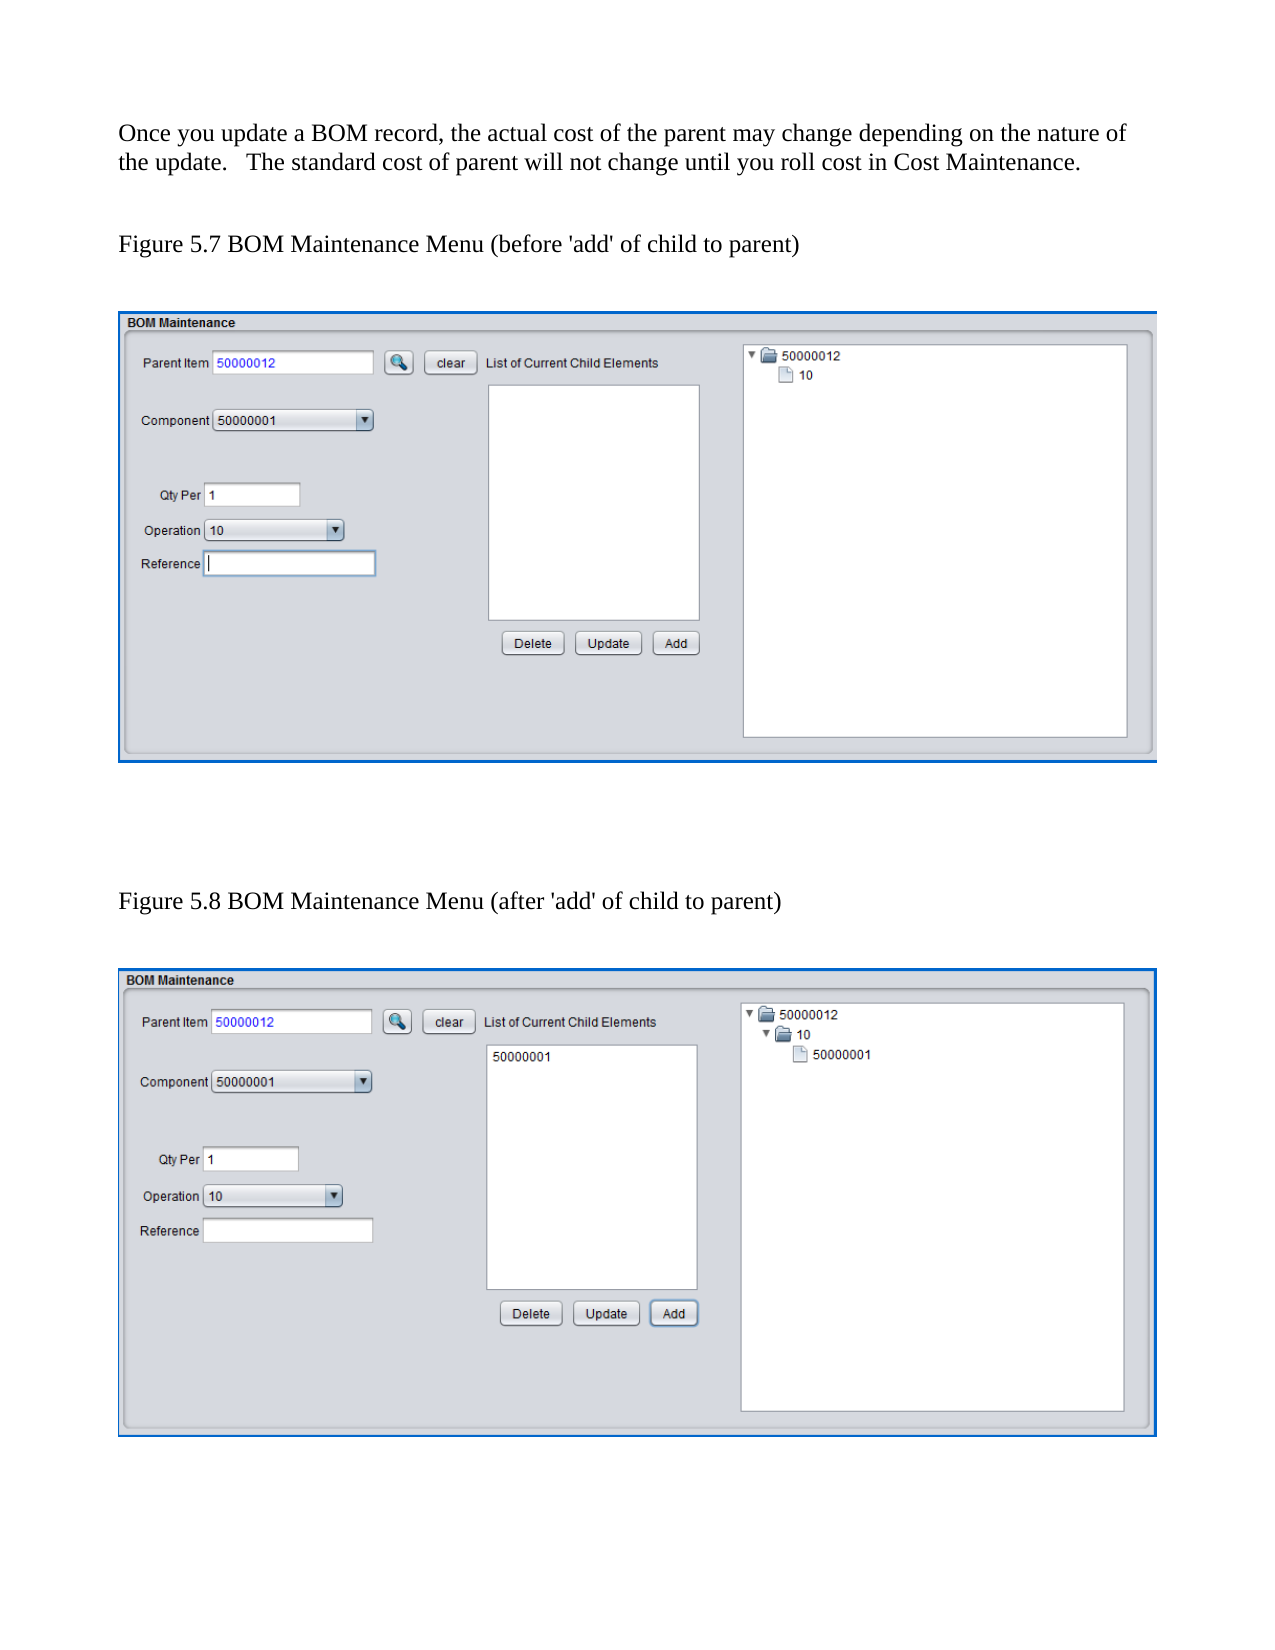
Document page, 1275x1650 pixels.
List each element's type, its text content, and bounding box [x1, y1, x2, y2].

text Figure 5.8 BOM Maintenance Menu (after 'add' of child to parent) [118, 886, 1157, 915]
text Once you update a BOM record, the actual cost of the parent may change depending on the nature of the update. The standard cost of parent will not change until you roll cost in Cost Maintenance. [118, 118, 1157, 176]
text Figure 5.7 BOM Maintenance Menu (before 'add' of child to parent) [118, 229, 1157, 258]
picture [118, 311, 1157, 763]
picture [118, 968, 1157, 1437]
